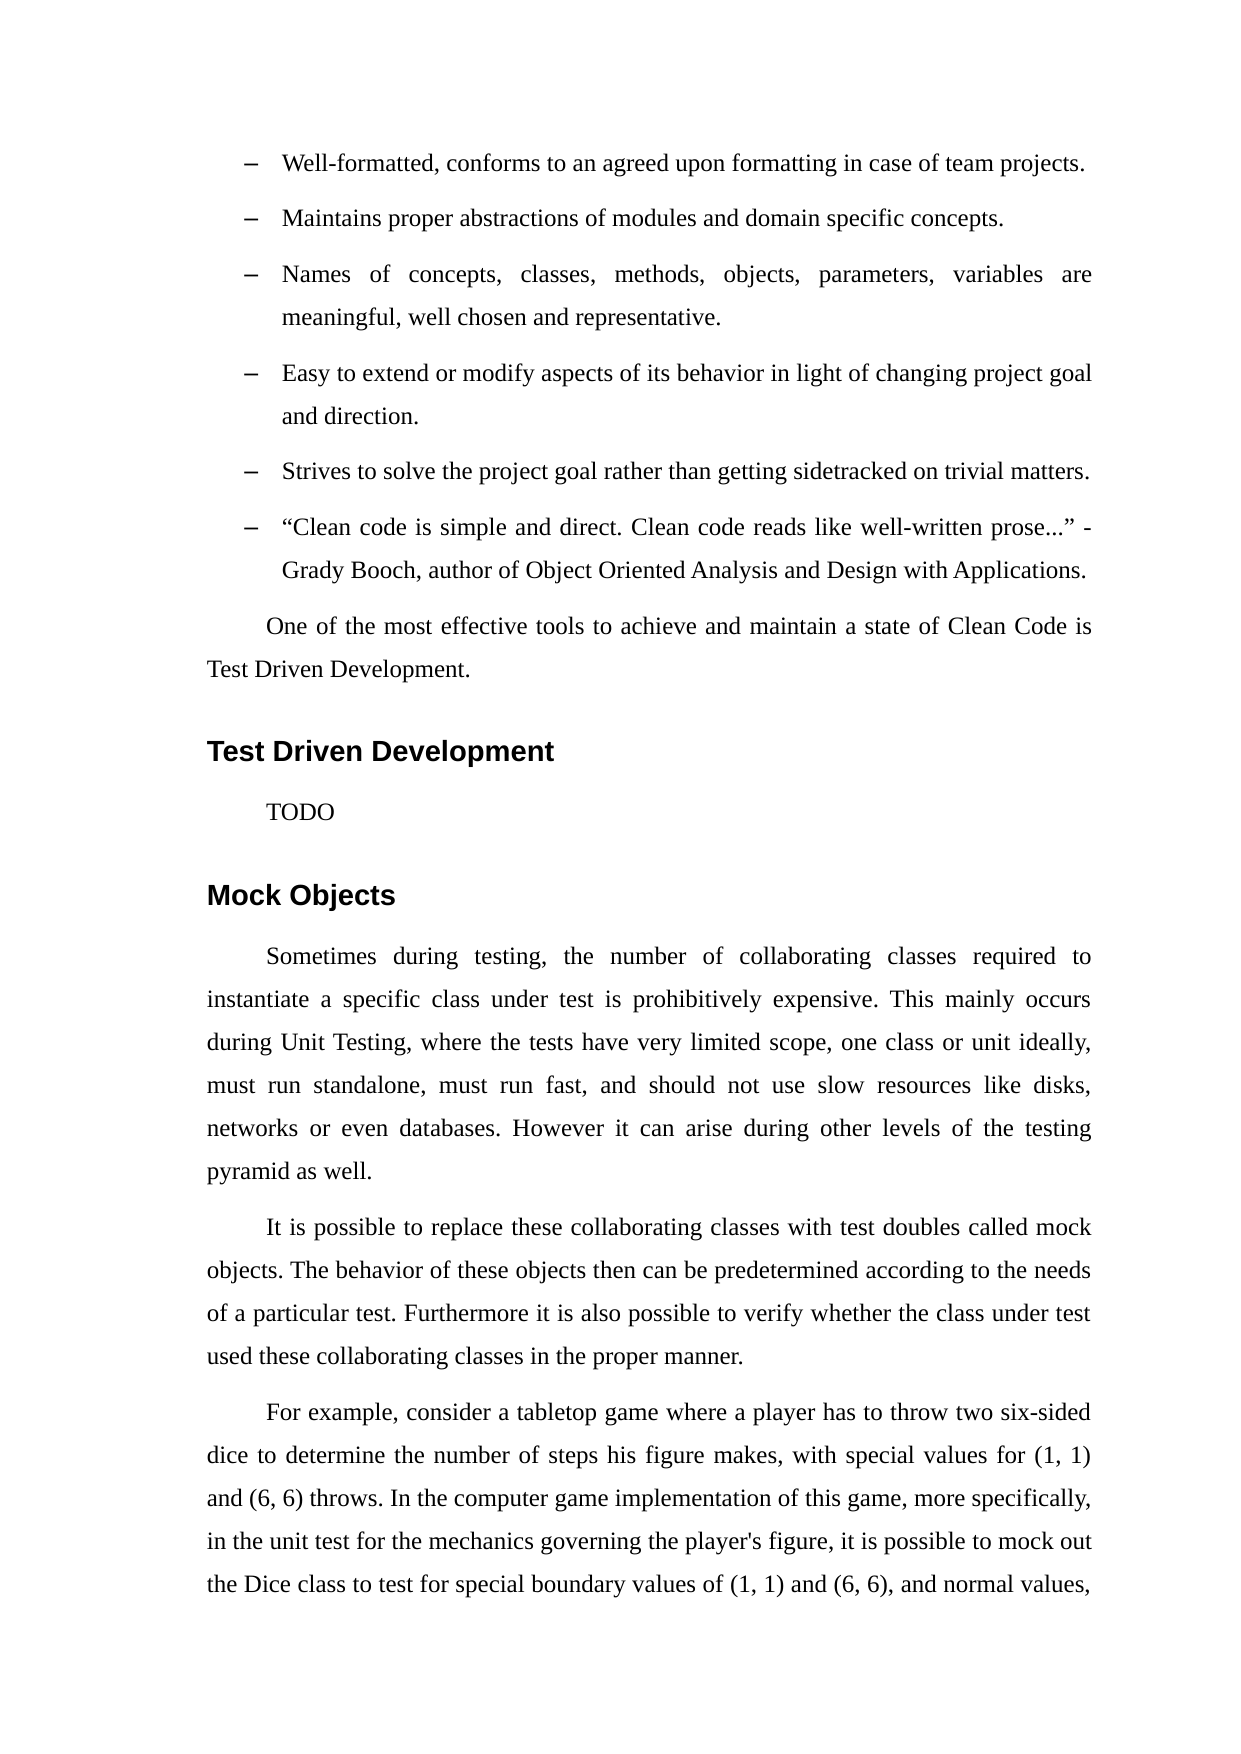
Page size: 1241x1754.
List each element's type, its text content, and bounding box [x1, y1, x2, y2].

text For example, consider a tabletop game where a player has to throw two six-sided dice to determine the number of steps his figure makes, with special values for (1, 1) and (6, 6) throws. In the computer game implementation of this game, more specifically, in the unit test for the mechanics governing the player's figure, it is possible to mock out the Dice class to test for special boundary values of (1, 1) and (6, 6), and normal values, [207, 1397, 1093, 1598]
list “Clean code is simple and direct. Clean code reads like well-written prose...” - Grady Booch, author of Object Oriented Analysis and Design with Applications. [244, 512, 1093, 584]
subtitle Mock Objects [207, 878, 1093, 911]
list Strives to solve the project goal rather than getting sidetracked on trivial matters. [244, 456, 1093, 485]
list Well-formatted, conforms to an agreed upon formatting in case of team projects. [244, 148, 1093, 176]
text One of the most effective tools to achieve and maintain a state of Clean Code is Test Driven Development. [207, 611, 1093, 683]
subtitle Test Driven Development [207, 734, 1093, 768]
list Easy to extend or modify aspects of its behavior in light of changing project goal and direction. [244, 358, 1093, 429]
text TODO [207, 797, 1093, 826]
list Maintains proper abstractions of modules and domain specific concepts. [244, 203, 1093, 232]
list Names of concepts, classes, methods, objects, parameters, variables are meaningful, well chosen and representative. [244, 259, 1093, 331]
text It is possible to replace these collaborating classes with test doubles called mock objects. The behavior of these objects then can be predetermined according to the needs of a particular test. Furthermore it is also possible to verify whether the class under test used these collaborating classes in the proper manner. [207, 1212, 1093, 1370]
text Sometimes during testing, the number of collaborating classes required to instantiate a specific class under test is prohibitively expensive. This mainly occurs during Unit Testing, where the tests have very limited scope, one class or unit ideally, must run standalone, must run fast, and should not use slow resources like disks, networks or even databases. However it can arise during other levels of the testing pyramid as well. [207, 941, 1093, 1185]
